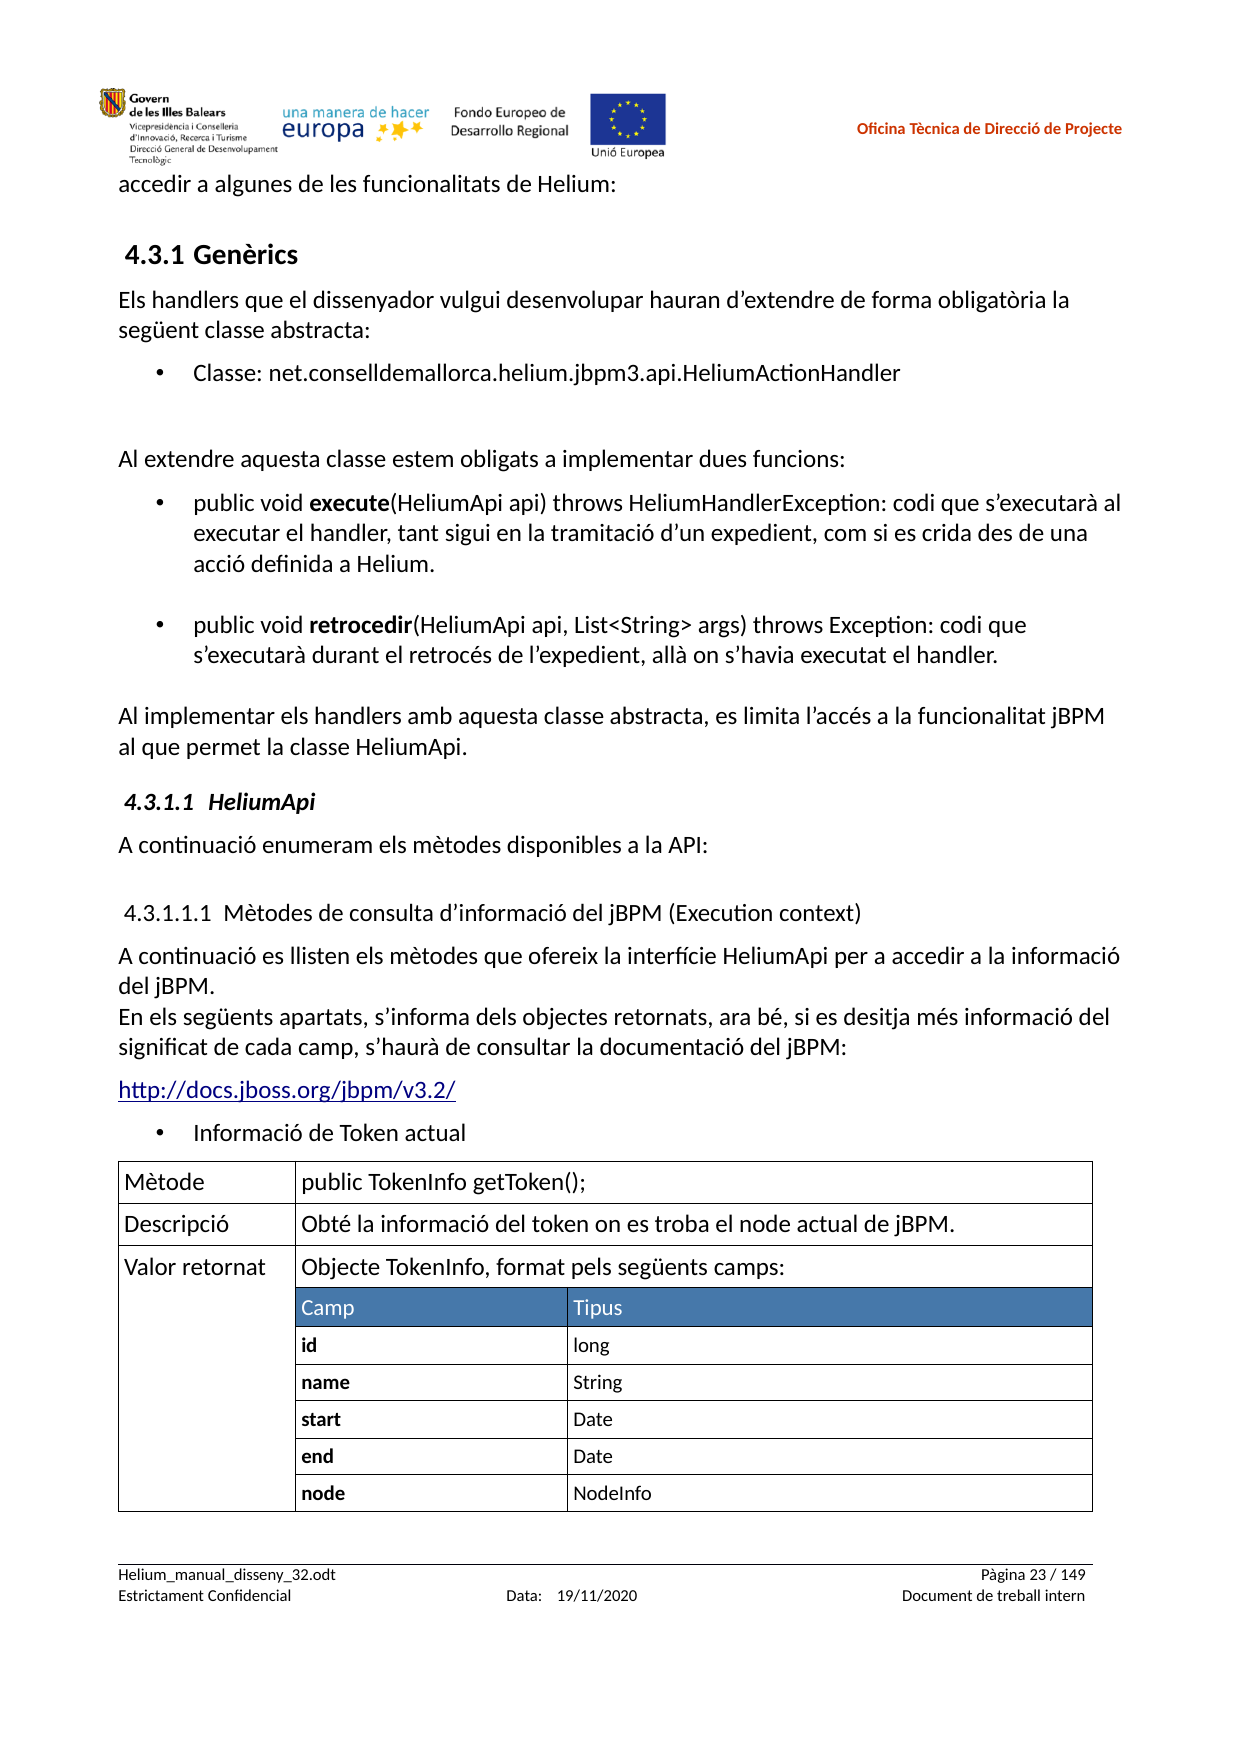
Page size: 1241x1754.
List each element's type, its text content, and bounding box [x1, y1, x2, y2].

text A continuació es llisten els mètodes que ofereix la interfície HeliumApi per a accedir a la informació del jBPM. En els següents apartats, s’informa dels objectes retornats, ara bé, si es desitja més informació del significat de cada camp, s’haurà de consultar la documentació del jBPM: [118, 940, 1122, 1062]
table_cell NodeInfo [568, 1475, 1092, 1511]
table_header Mètode [119, 1162, 295, 1203]
text Al extendre aquesta classe estem obligats a implementar dues funcions: [118, 444, 1122, 474]
table_cell node [296, 1475, 567, 1511]
table_cell Date [568, 1401, 1092, 1437]
list Informació de Token actual [156, 1118, 1122, 1148]
text accedir a algunes de les funcionalitats de Helium: [118, 168, 1122, 198]
subtitle HeliumApi [118, 786, 1122, 817]
table_cell Camp [296, 1288, 567, 1326]
table_cell Obté la informació del token on es troba el node actual de jBPM. [296, 1204, 1092, 1245]
picture [99, 87, 668, 166]
text http://docs.jboss.org/jbpm/v3.2/ [118, 1074, 1122, 1105]
subtitle Mètodes de consulta d’informació del jBPM (Execution context) [118, 897, 1122, 927]
table_cell String [568, 1365, 1092, 1400]
table_cell end [296, 1439, 567, 1474]
list Classe: net.conselldemallorca.helium.jbpm3.api.HeliumActionHandler [156, 358, 1122, 388]
table_cell Objecte TokenInfo, format pels següents camps: [296, 1246, 1092, 1287]
list public void retrocedir(HeliumApi api, List<String> args) throws Exception: codi que s’executarà durant el retrocés de l’expedient, allà on s’havia executat el handler. [156, 609, 1122, 670]
table_cell long [568, 1327, 1092, 1363]
table_cell name [296, 1365, 567, 1400]
table_cell Date [568, 1439, 1092, 1474]
text Al implementar els handlers amb aquesta classe abstracta, es limita l’accés a la funcionalitat jBPM al que permet la classe HeliumApi. [118, 700, 1122, 761]
table_cell id [296, 1327, 567, 1363]
table_cell Descripció [119, 1204, 295, 1245]
text Els handlers que el dissenyador vulgui desenvolupar hauran d’extendre de forma obligatòria la següent classe abstracta: [118, 284, 1122, 345]
text A continuació enumeram els mètodes disponibles a la API: [118, 829, 1122, 860]
subtitle Genèrics [118, 236, 1122, 272]
table_cell start [296, 1401, 567, 1437]
list public void execute(HeliumApi api) throws HeliumHandlerException: codi que s’executarà al executar el handler, tant sigui en la tramitació d’un expedient, com si es crida des de una acció definida a Helium. [156, 487, 1122, 609]
table_cell Tipus [568, 1288, 1092, 1326]
table_header public TokenInfo getToken(); [296, 1162, 1092, 1203]
table_cell Valor retornat [119, 1246, 295, 1511]
